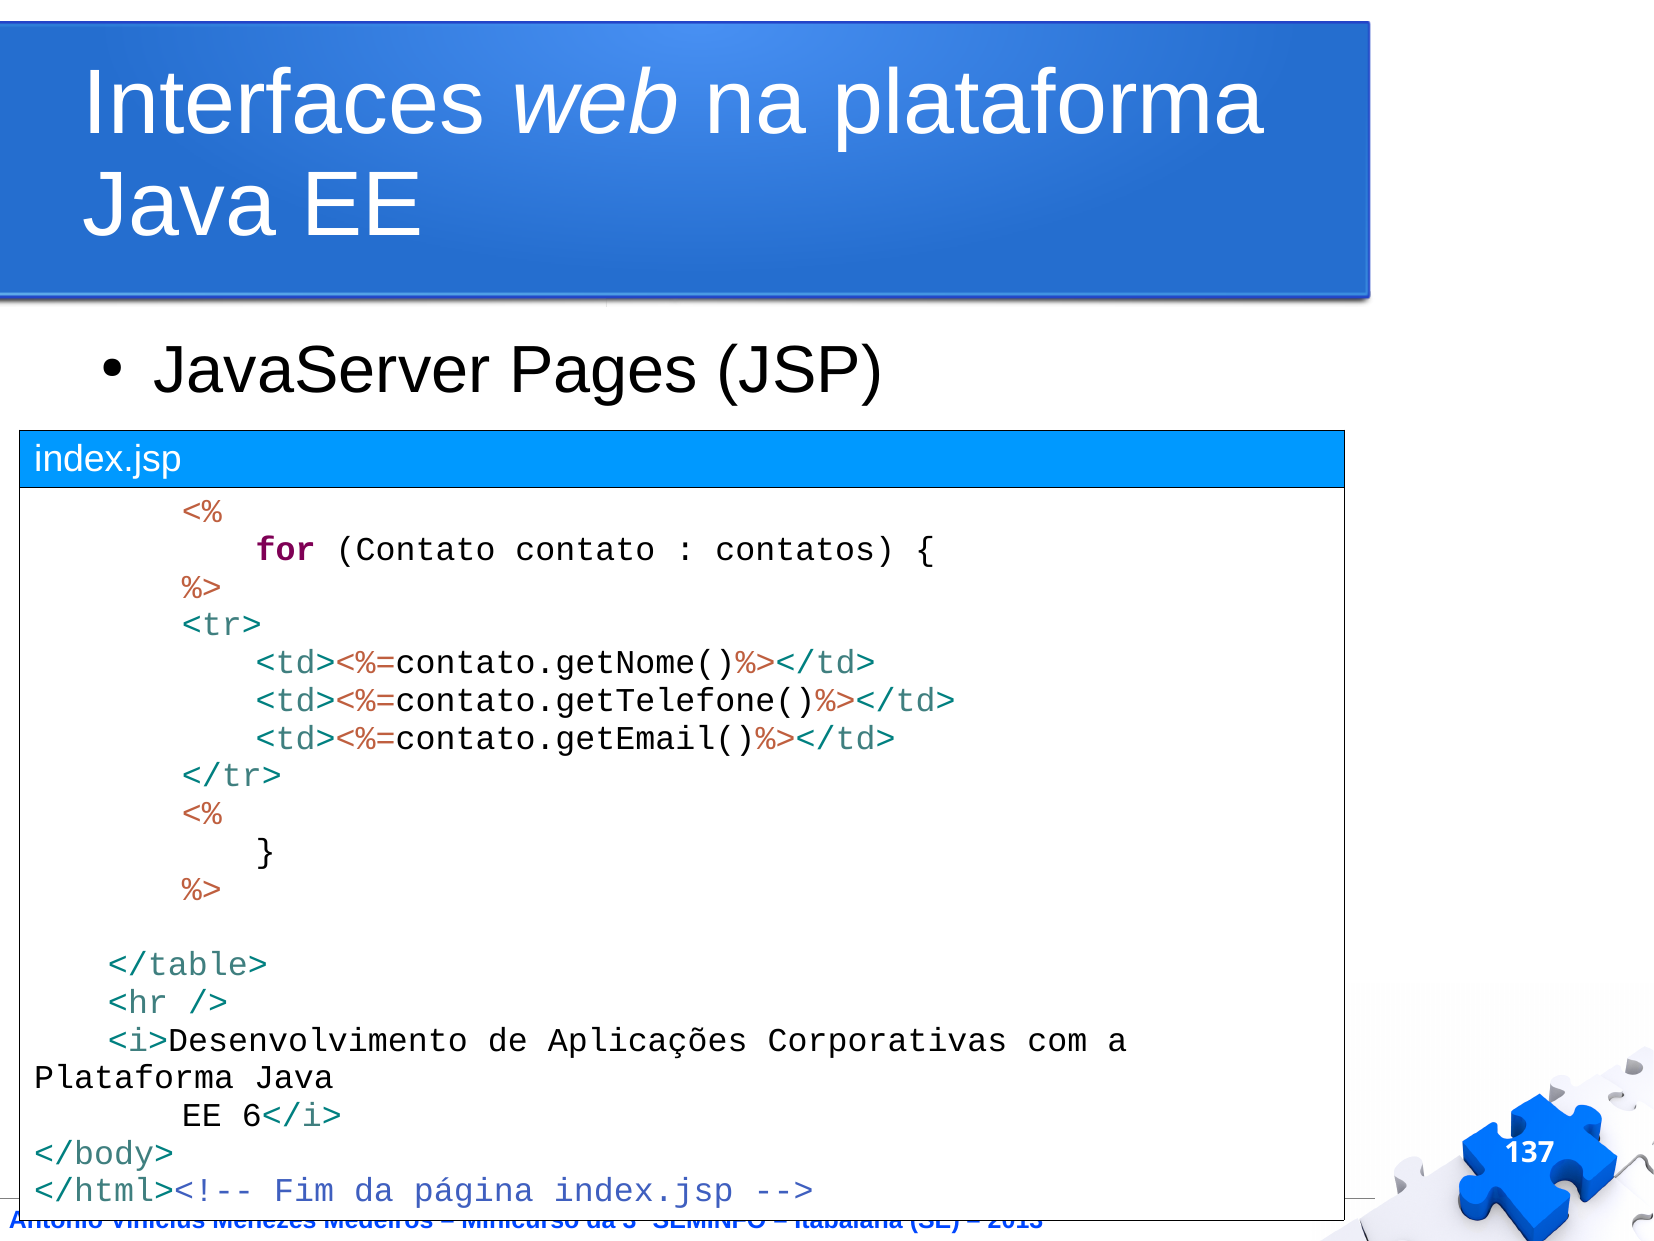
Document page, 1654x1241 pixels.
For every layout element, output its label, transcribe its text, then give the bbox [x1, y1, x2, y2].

table_cell <% for (Contato contato : contatos) { %> <tr> <td><%=contato.getNome()%></td> <td><%=contato.getTelefone()%></td> <td><%=contato.getEmail()%></td> </tr> <% } %> </table> <hr /> <i>Desenvolvimento de Aplicações Corporativas com a Plataforma Java EE 6</i> </body> </html><!-- Fim da página index.jsp --> [20, 488, 1344, 1220]
table_header index.jsp [20, 431, 1344, 487]
picture [1311, 983, 1654, 1241]
picture [0, 21, 1375, 307]
list JavaServer Pages (JSP) [82, 332, 1356, 1182]
title Interfaces web na plataforma Java EE [82, 49, 1323, 257]
